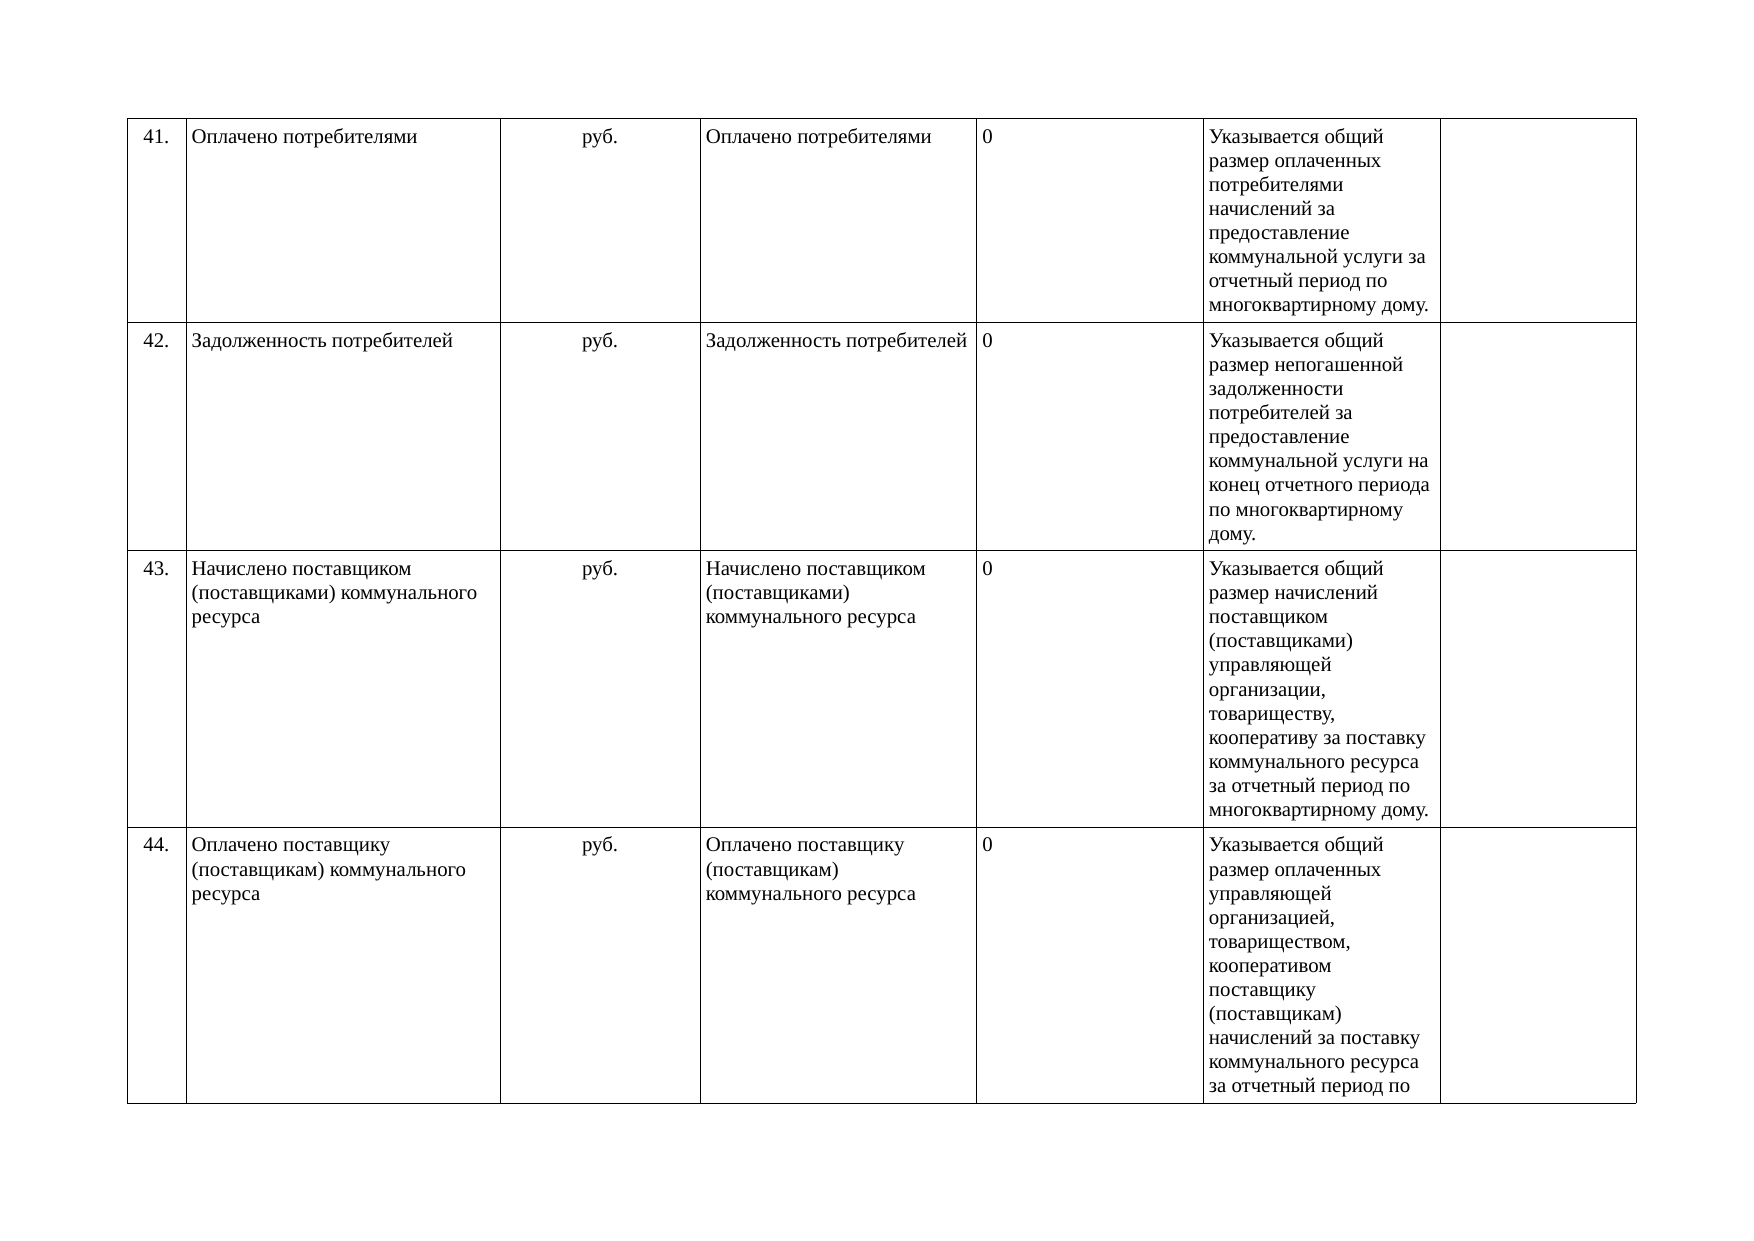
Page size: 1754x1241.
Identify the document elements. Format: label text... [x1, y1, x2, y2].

table_cell 0 [977, 323, 1203, 550]
table_cell [1441, 323, 1636, 550]
table_cell Задолженность потребителей [701, 323, 976, 550]
table_cell Начислено поставщиком (поставщиками) коммунального ресурса [701, 551, 976, 827]
table_cell Оплачено потребителями [187, 119, 500, 322]
table_cell Оплачено потребителями [701, 119, 976, 322]
table_cell руб. [501, 551, 700, 827]
table_cell 0 [977, 119, 1203, 322]
table_cell Указывается общий размер начислений поставщиком (поставщиками) управляющей организации, товариществу, кооперативу за поставку коммунального ресурса за отчетный период по многоквартирному дому. [1204, 551, 1440, 827]
table_cell [1441, 828, 1636, 1103]
table_cell Начислено поставщиком (поставщиками) коммунального ресурса [187, 551, 500, 827]
table_cell руб. [501, 119, 700, 322]
table_cell [1441, 551, 1636, 827]
table_cell [1441, 119, 1636, 322]
table_cell 44. [128, 828, 186, 1103]
table_cell руб. [501, 828, 700, 1103]
table_cell 42. [128, 323, 186, 550]
table_cell руб. [501, 323, 700, 550]
table_cell 41. [128, 119, 186, 322]
table_cell Оплачено поставщику (поставщикам) коммунального ресурса [701, 828, 976, 1103]
table_cell 43. [128, 551, 186, 827]
table_cell 0 [977, 828, 1203, 1103]
table_cell Указывается общий размер оплаченных управляющей организацией, товариществом, кооперативом поставщику (поставщикам) начислений за поставку коммунального ресурса за отчетный период по [1204, 828, 1440, 1103]
table_cell Указывается общий размер непогашенной задолженности потребителей за предоставление коммунальной услуги на конец отчетного периода по многоквартирному дому. [1204, 323, 1440, 550]
table_cell Оплачено поставщику (поставщикам) коммунального ресурса [187, 828, 500, 1103]
table_cell 0 [977, 551, 1203, 827]
table_cell Указывается общий размер оплаченных потребителями начислений за предоставление коммунальной услуги за отчетный период по многоквартирному дому. [1204, 119, 1440, 322]
table_cell Задолженность потребителей [187, 323, 500, 550]
